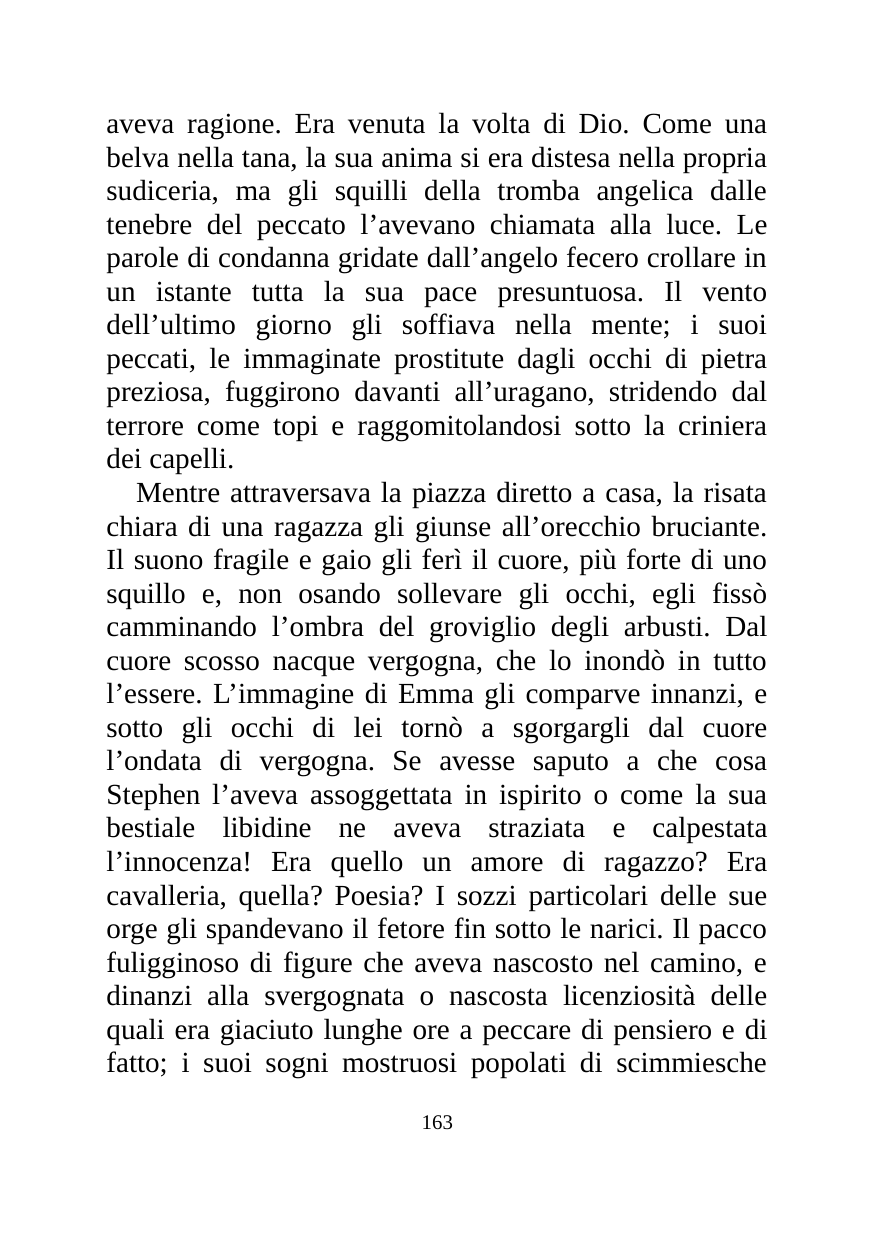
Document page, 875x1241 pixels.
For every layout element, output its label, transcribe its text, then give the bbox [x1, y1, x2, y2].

text Mentre attraversava la piazza diretto a casa, la risata chiara di una ragazza gli giunse all’orecchio bruciante. Il suono fragile e gaio gli ferì il cuore, più forte di uno squillo e, non osando sollevare gli occhi, egli fissò camminando l’ombra del groviglio degli arbusti. Dal cuore scosso nacque vergogna, che lo inondò in tutto l’essere. L’immagine di Emma gli comparve innanzi, e sotto gli occhi di lei tornò a sgorgargli dal cuore l’ondata di vergogna. Se avesse saputo a che cosa Stephen l’aveva assoggettata in ispirito o come la sua bestiale libidine ne aveva straziata e calpestata l’innocenza! Era quello un amore di ragazzo? Era cavalleria, quella? Poesia? I sozzi particolari delle sue orge gli spandevano il fetore fin sotto le narici. Il pacco fuligginoso di figure che aveva nascosto nel camino, e dinanzi alla svergognata o nascosta licenziosità delle quali era giaciuto lunghe ore a peccare di pensiero e di fatto; i suoi sogni mostruosi popolati di scimmiesche [106, 475, 768, 1079]
text aveva ragione. Era venuta la volta di Dio. Come una belva nella tana, la sua anima si era distesa nella propria sudiceria, ma gli squilli della tromba angelica dalle tenebre del peccato l’avevano chiamata alla luce. Le parole di condanna gridate dall’angelo fecero crollare in un istante tutta la sua pace presuntuosa. Il vento dell’ultimo giorno gli soffiava nella mente; i suoi peccati, le immaginate prostitute dagli occhi di pietra preziosa, fuggirono davanti all’uragano, stridendo dal terrore come topi e raggomitolandosi sotto la criniera dei capelli. [106, 106, 768, 475]
